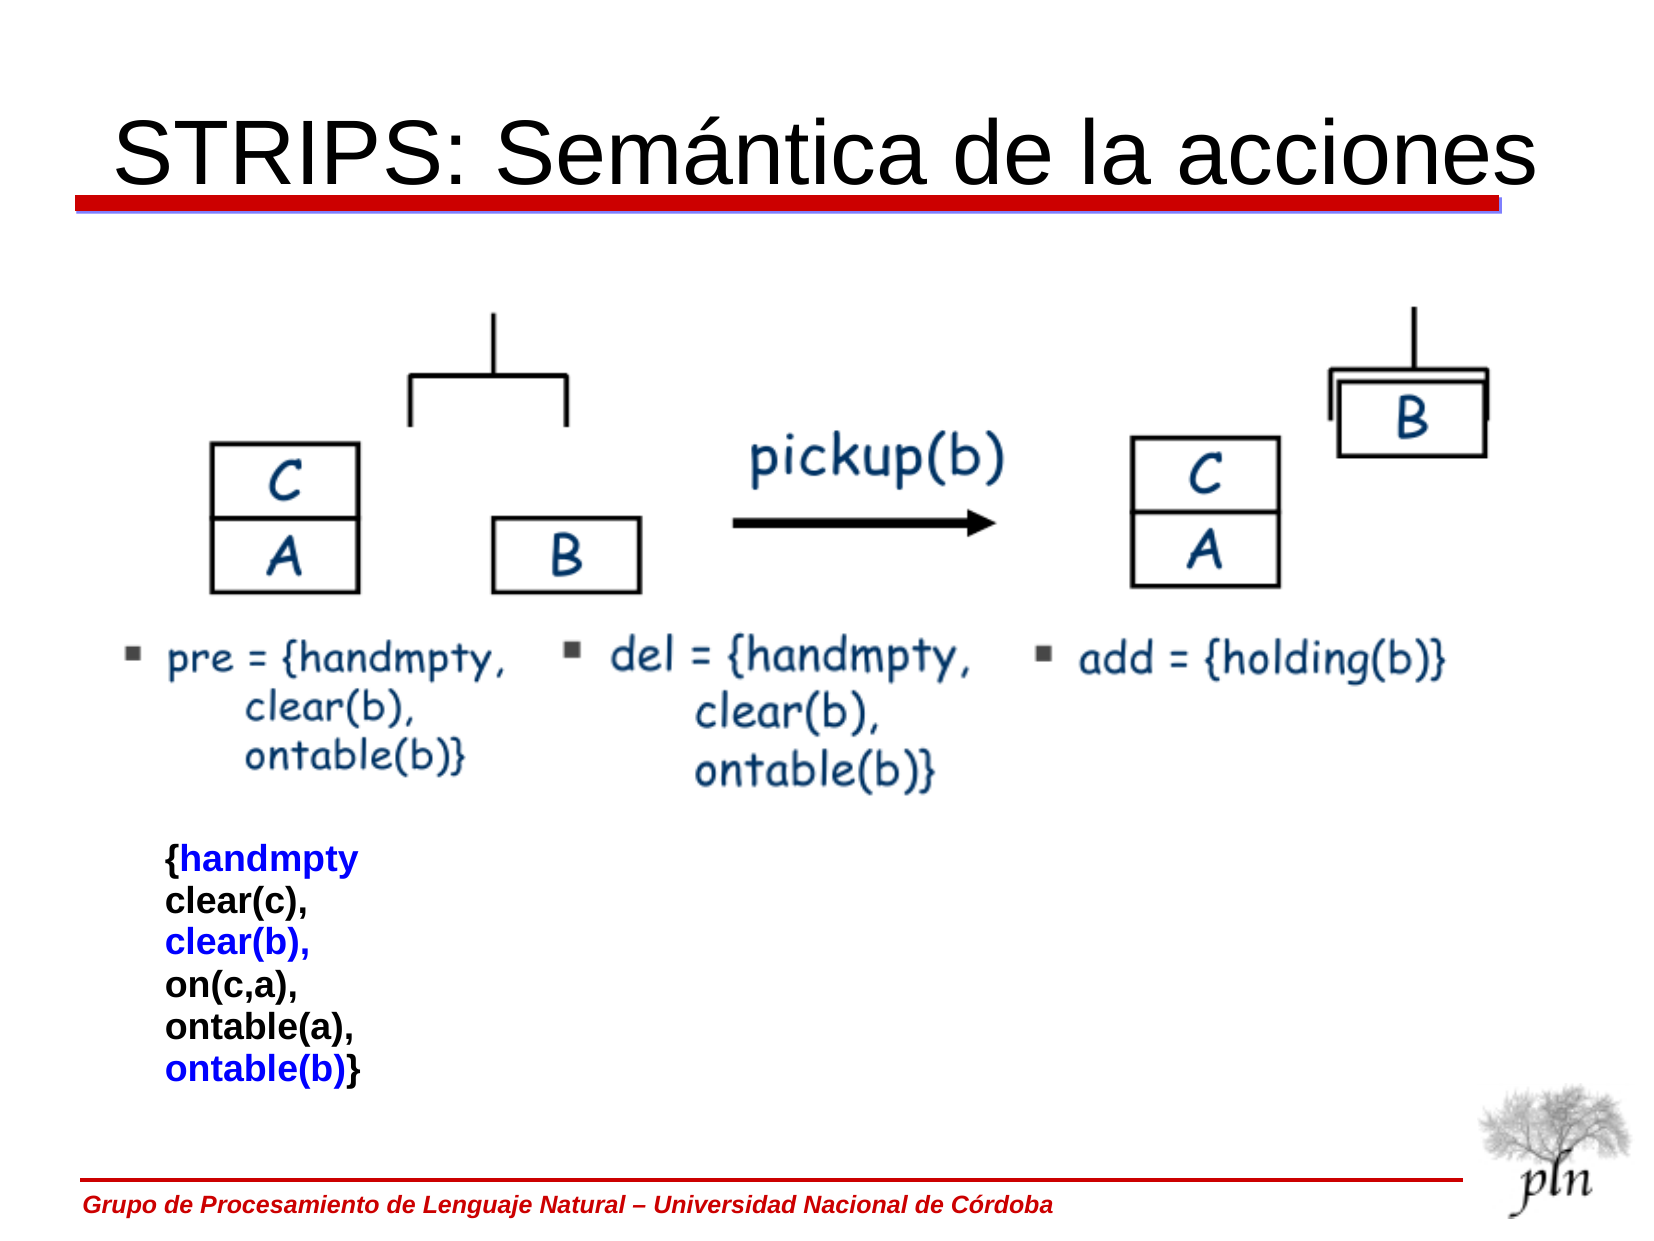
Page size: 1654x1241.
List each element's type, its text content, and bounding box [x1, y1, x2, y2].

title STRIPS: Semántica de la acciones [82, 14, 1571, 292]
picture [110, 295, 1521, 826]
text_box {handmpty clear(c), clear(b), on(c,a), ontable(a), ontable(b)} [150, 829, 563, 1097]
picture [1477, 1083, 1635, 1219]
